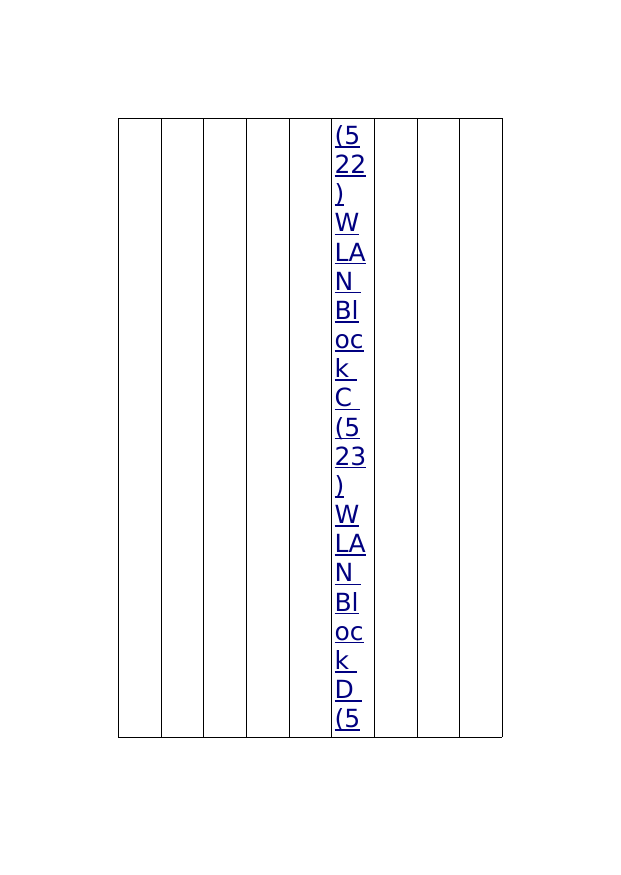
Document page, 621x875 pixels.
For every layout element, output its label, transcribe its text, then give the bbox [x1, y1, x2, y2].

table_cell [162, 119, 203, 737]
table_cell [204, 119, 246, 737]
table_cell [290, 119, 331, 737]
table_cell [460, 119, 502, 737]
table_cell [247, 119, 289, 737]
table_cell [418, 119, 459, 737]
table_cell (522) WLAN Block C (523) WLAN Block D (5 [332, 119, 374, 737]
table_cell [119, 119, 161, 737]
table_cell [375, 119, 417, 737]
